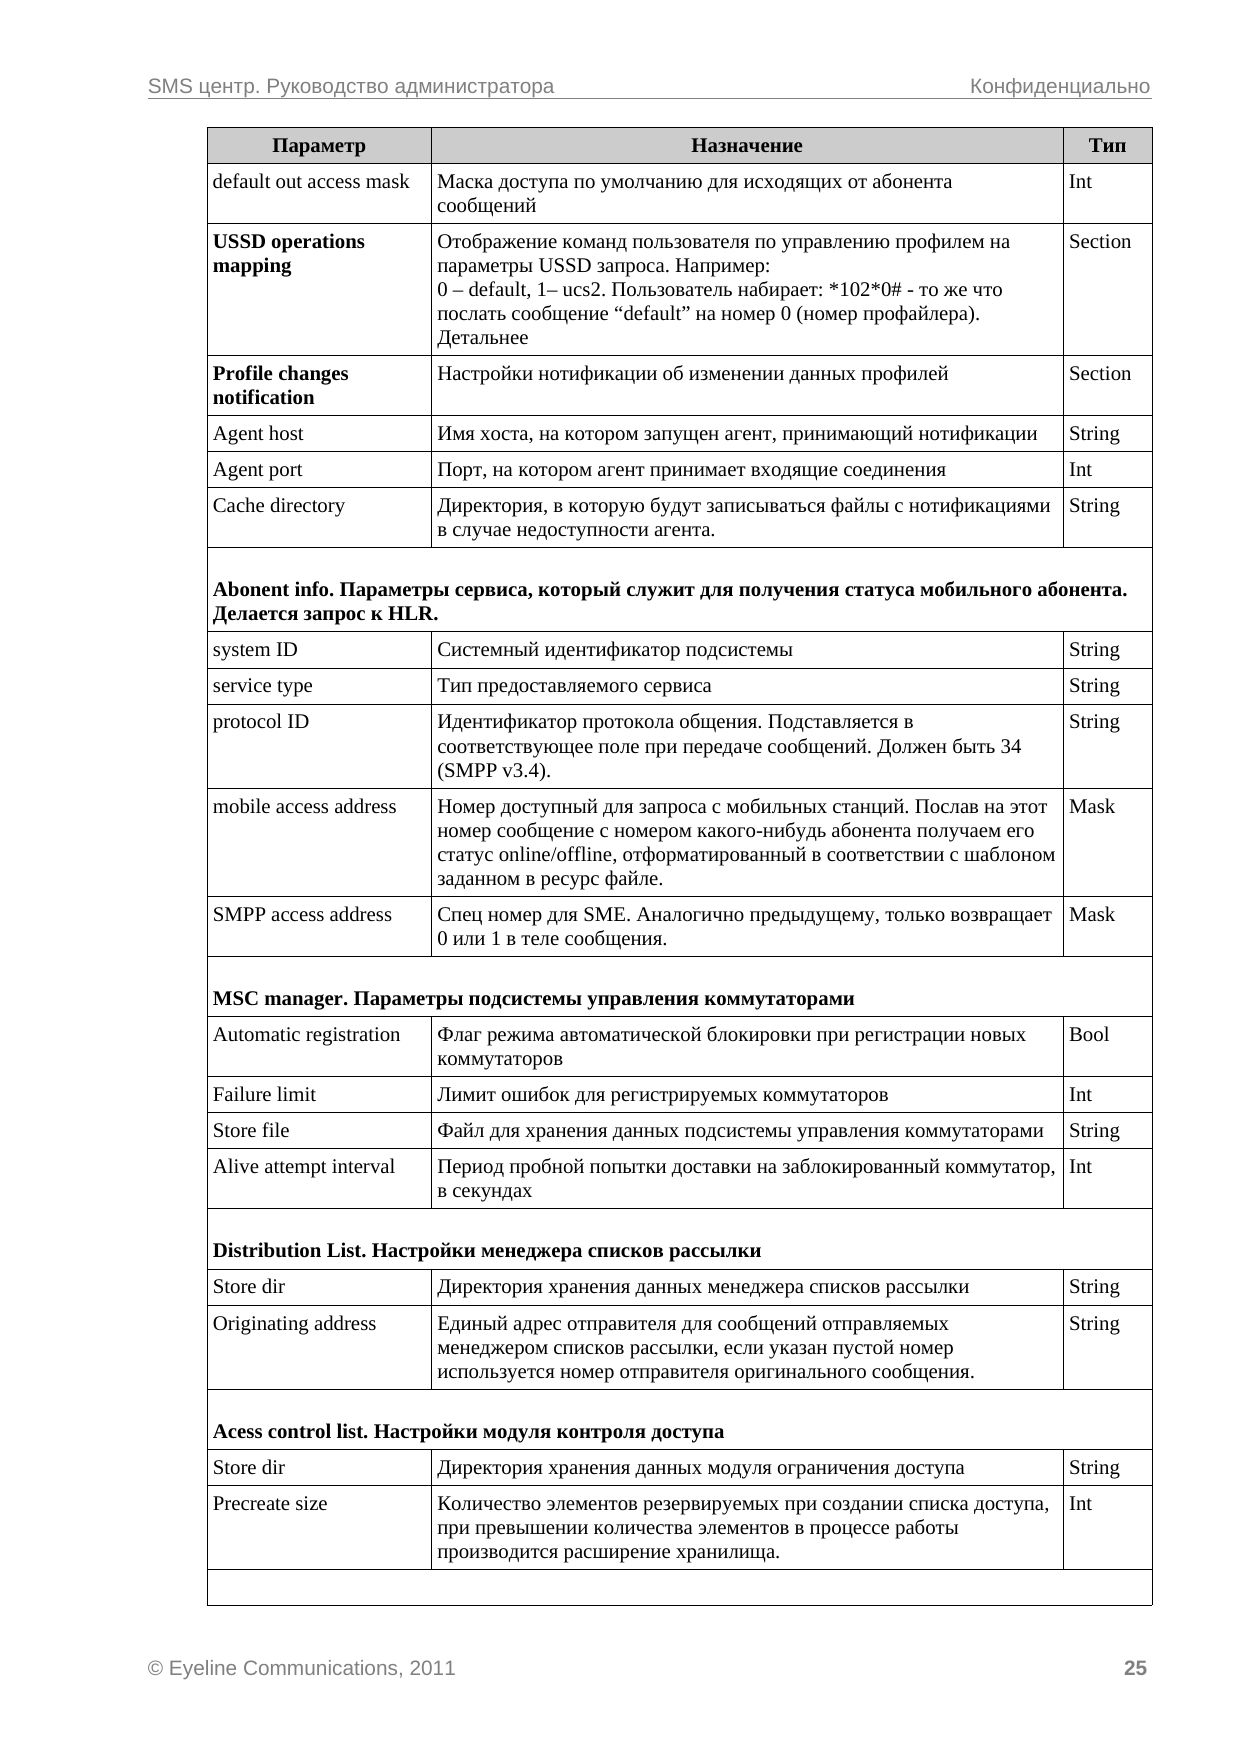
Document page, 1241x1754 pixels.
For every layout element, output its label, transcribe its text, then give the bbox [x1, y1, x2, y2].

table_cell Cache directory [208, 488, 431, 547]
table_cell [208, 1570, 1152, 1605]
table_cell Alive attempt interval [208, 1149, 431, 1208]
table_cell Store dir [208, 1270, 431, 1304]
table_cell Период пробной попытки доставки на заблокированный коммутатор, в секундах [432, 1149, 1063, 1208]
table_cell Лимит ошибок для регистрируемых коммутаторов [432, 1077, 1063, 1112]
table_cell Порт, на котором агент принимает входящие соединения [432, 452, 1063, 487]
table_cell Mask [1064, 897, 1152, 956]
table_cell protocol ID [208, 705, 431, 788]
table_header Назначение [432, 128, 1063, 163]
table_cell Директория хранения данных модуля ограничения доступа [432, 1450, 1063, 1485]
table_cell Номер доступный для запроса с мобильных станций. Послав на этот номер сообщение с номером какого-нибудь абонента получаем его статус online/offline, отформатированный в соответствии с шаблоном заданном в ресурс файле. [432, 789, 1063, 896]
table_cell Файл для хранения данных подсистемы управления коммутаторами [432, 1113, 1063, 1148]
table_cell Системный идентификатор подсистемы [432, 632, 1063, 667]
table_cell String [1064, 632, 1152, 667]
table_cell String [1064, 1270, 1152, 1304]
table_cell String [1064, 1306, 1152, 1389]
table_cell default out access mask [208, 164, 431, 223]
table_cell String [1064, 416, 1152, 451]
table_cell Int [1064, 1077, 1152, 1112]
table_cell String [1064, 705, 1152, 788]
table_cell Section [1064, 224, 1152, 355]
table_cell Abonent info. Параметры сервиса, который служит для получения статуса мобильного абонента. Делается запрос к HLR. [208, 548, 1152, 631]
table_cell Mask [1064, 789, 1152, 896]
table_cell Спец номер для SME. Аналогично предыдущему, только возвращает 0 или 1 в теле сообщения. [432, 897, 1063, 956]
table_cell Section [1064, 356, 1152, 415]
table_cell Profile changes notification [208, 356, 431, 415]
table_cell Acess control list. Настройки модуля контроля доступа [208, 1390, 1152, 1449]
table_cell Директория, в которую будут записываться файлы с нотификациями в случае недоступности агента. [432, 488, 1063, 547]
table_header Параметр [208, 128, 431, 163]
table_cell Настройки нотификации об изменении данных профилей [432, 356, 1063, 415]
table_cell String [1064, 669, 1152, 703]
table_cell Int [1064, 1149, 1152, 1208]
table_cell mobile access address [208, 789, 431, 896]
table_cell Bool [1064, 1017, 1152, 1076]
table_cell Флаг режима автоматической блокировки при регистрации новых коммутаторов [432, 1017, 1063, 1076]
table_cell Int [1064, 164, 1152, 223]
table_cell service type [208, 669, 431, 703]
table_cell Int [1064, 1486, 1152, 1569]
table_cell Тип предоставляемого сервиса [432, 669, 1063, 703]
table_cell Store dir [208, 1450, 431, 1485]
table_cell Agent host [208, 416, 431, 451]
table_cell Имя хоста, на котором запущен агент, принимающий нотификации [432, 416, 1063, 451]
table_cell Int [1064, 452, 1152, 487]
table_cell system ID [208, 632, 431, 667]
table_cell Failure limit [208, 1077, 431, 1112]
table_cell Precreate size [208, 1486, 431, 1569]
table_cell USSD operations mapping [208, 224, 431, 355]
table_cell Маска доступа по умолчанию для исходящих от абонента сообщений [432, 164, 1063, 223]
table_cell MSC manager. Параметры подсистемы управления коммутаторами [208, 957, 1152, 1016]
table_cell Distribution List. Настройки менеджера списков рассылки [208, 1209, 1152, 1268]
table_cell Store file [208, 1113, 431, 1148]
table_header Тип [1064, 128, 1152, 163]
table_cell String [1064, 1113, 1152, 1148]
table_cell Единый адрес отправителя для сообщений отправляемых менеджером списков рассылки, если указан пустой номер используется номер отправителя оригинального сообщения. [432, 1306, 1063, 1389]
table_cell SMPP access address [208, 897, 431, 956]
table_cell String [1064, 1450, 1152, 1485]
table_cell Отображение команд пользователя по управлению профилем на параметры USSD запроса. Например: 0 – default, 1– ucs2. Пользователь набирает: *102*0# - то же что послать сообщение “default” на номер 0 (номер профайлера). Детальнее [432, 224, 1063, 355]
table_cell Аutomatic registration [208, 1017, 431, 1076]
table_cell Agent port [208, 452, 431, 487]
table_cell Количество элементов резервируемых при создании списка доступа, при превышении количества элементов в процессе работы производится расширение хранилища. [432, 1486, 1063, 1569]
table_cell Originating address [208, 1306, 431, 1389]
table_cell Идентификатор протокола общения. Подставляется в соответствующее поле при передаче сообщений. Должен быть 34 (SMPP v3.4). [432, 705, 1063, 788]
table_cell String [1064, 488, 1152, 547]
table_cell Директория хранения данных менеджера списков рассылки [432, 1270, 1063, 1304]
